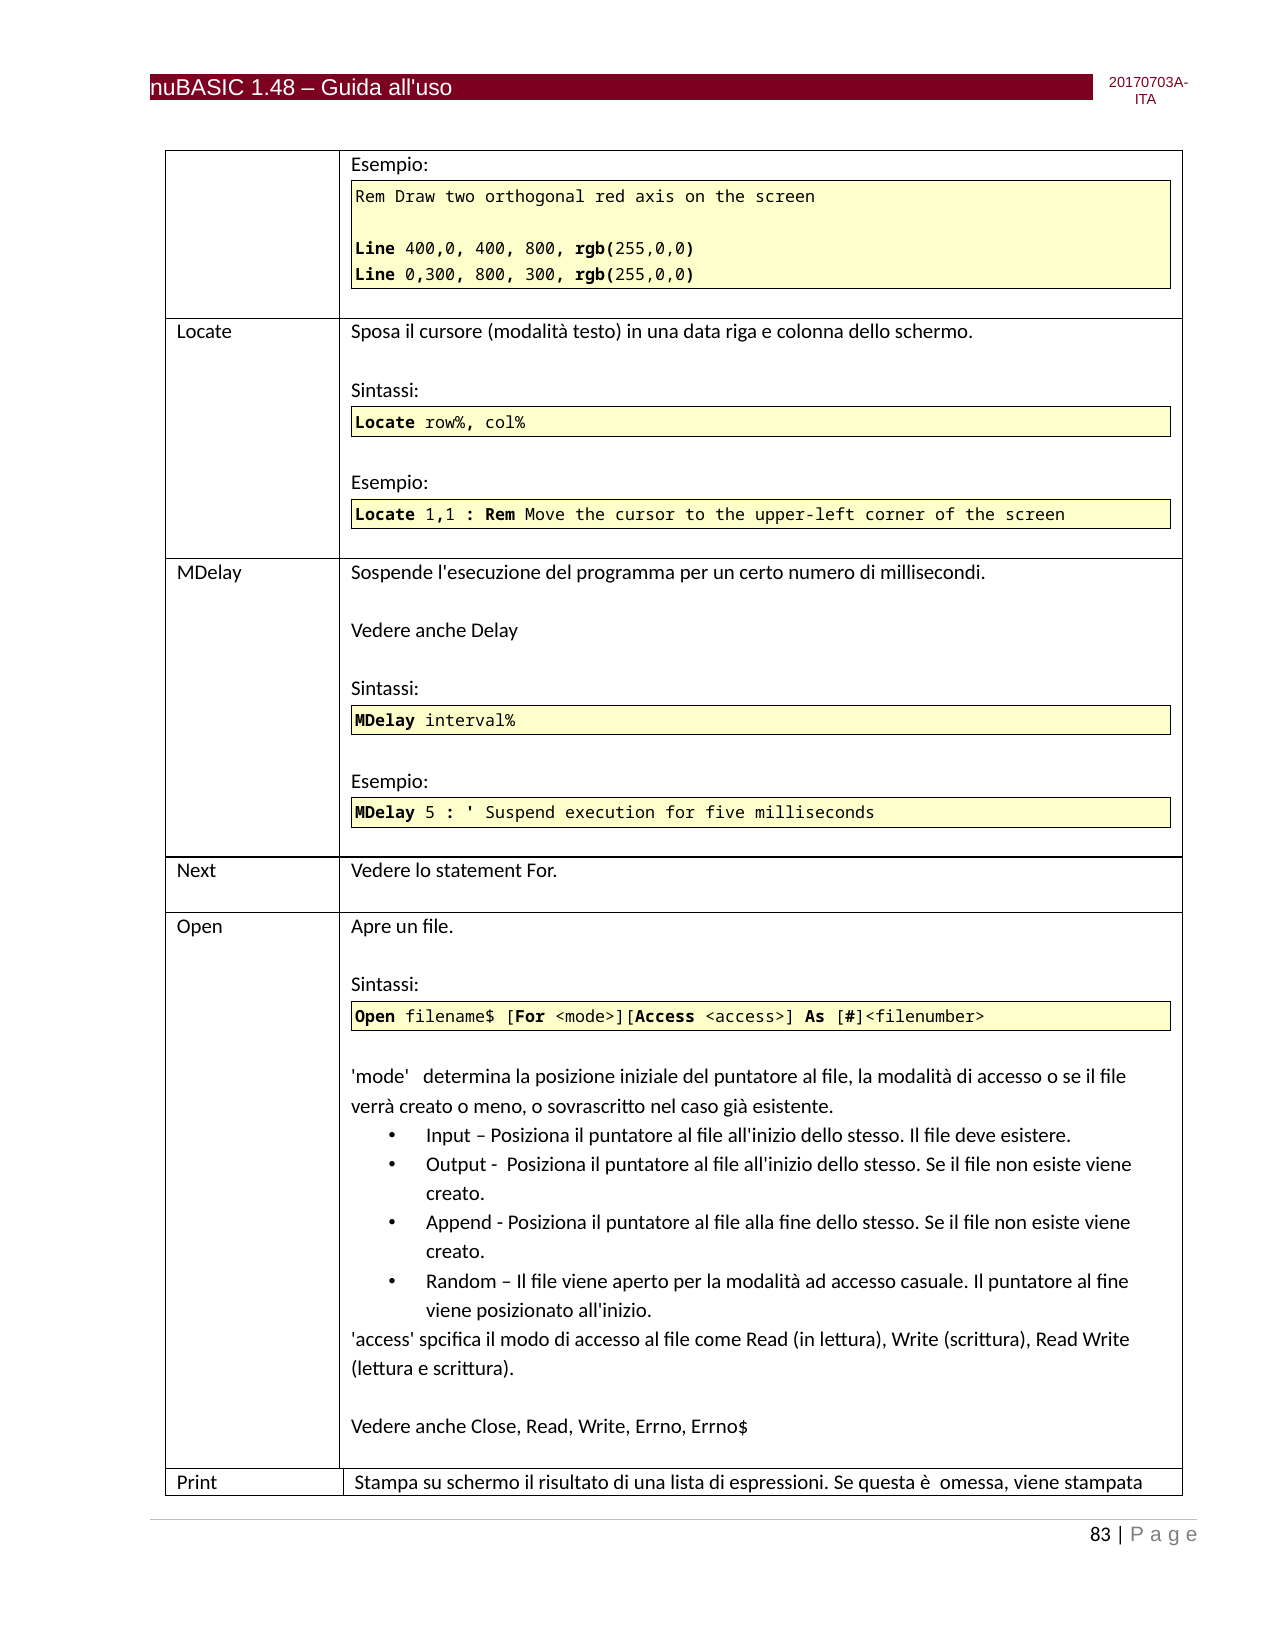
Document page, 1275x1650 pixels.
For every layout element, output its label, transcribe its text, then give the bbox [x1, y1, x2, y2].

table_cell MDelay [166, 559, 339, 856]
table_cell Vedere lo statement For. [340, 858, 1182, 912]
table_cell Print [166, 1469, 343, 1495]
table_cell Open [166, 913, 339, 1468]
table_cell [166, 151, 339, 318]
table_cell Esempio: Rem Draw two orthogonal red axis on the screen Line 400,0, 400, 800, rgb(255,0,0) Line 0,300, 800, 300, rgb(255,0,0) [340, 151, 1182, 318]
table_cell Sposa il cursore (modalità testo) in una data riga e colonna dello schermo. Sintassi: Locate row%, col% Esempio: Locate 1,1 : Rem Move the cursor to the upper-left corner of the screen [340, 319, 1182, 558]
table_cell Locate [166, 319, 339, 558]
table_cell Stampa su schermo il risultato di una lista di espressioni. Se questa è omessa, viene stampata [344, 1469, 1182, 1495]
table_cell Next [166, 858, 339, 912]
table_cell Apre un file. Sintassi: Open filename$ [For <mode>][Access <access>] As [#]<filenumber> 'mode' determina la posizione iniziale del puntatore al file, la modalità di accesso o se il file verrà creato o meno, o sovrascritto nel caso già esistente. Input – Posiziona il puntatore al file all'inizio dello stesso. Il file deve esistere. Output - Posiziona il puntatore al file all'inizio dello stesso. Se il file non esiste viene creato. Append - Posiziona il puntatore al file alla fine dello stesso. Se il file non esiste viene creato. Random – Il file viene aperto per la modalità ad accesso casuale. Il puntatore al fine viene posizionato all'inizio. 'access' spcifica il modo di accesso al file come Read (in lettura), Write (scrittura), Read Write (lettura e scrittura). Vedere anche Close, Read, Write, Errno, Errno$ [340, 913, 1182, 1468]
table_cell Sospende l'esecuzione del programma per un certo numero di millisecondi. Vedere anche Delay Sintassi: MDelay interval% Esempio: MDelay 5 : ' Suspend execution for five milliseconds [340, 559, 1182, 856]
